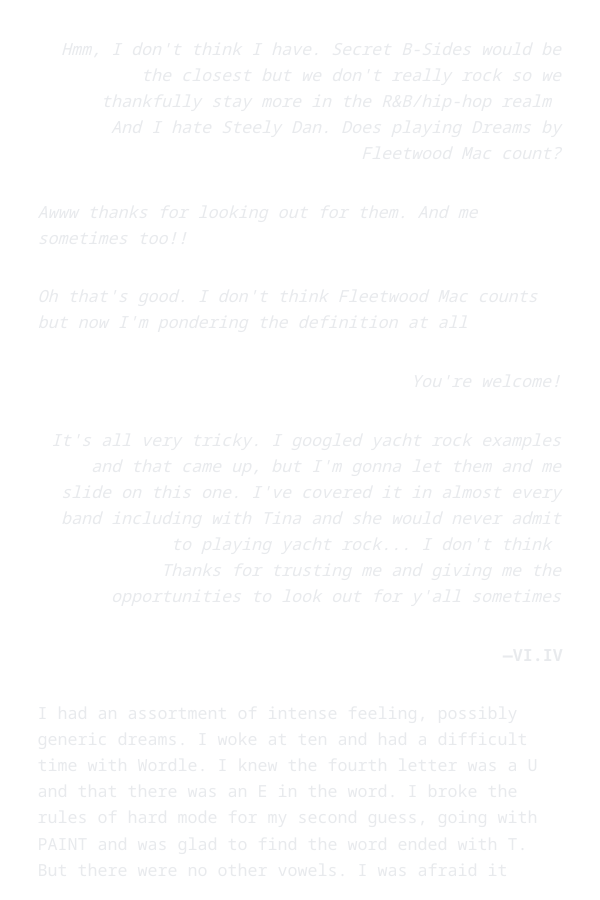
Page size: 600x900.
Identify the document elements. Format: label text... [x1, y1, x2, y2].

text And I hate Steely Dan. Does playing Dreams by Fleetwood Mac count? [37, 116, 562, 164]
text Thanks for trusting me and giving me the opportunities to look out for y'all sometimes [37, 558, 562, 607]
text I had an assortment of intense feeling, possibly generic dreams. I woke at ten and had a difficult time with Wordle. I knew the fourth letter was a U and that there was an E in the word. I broke the rules of hard mode for my second guess, going with PAINT and was glad to find the word ended with T. But there were no other vowels. I was afraid it [37, 702, 562, 881]
text Awww thanks for looking out for them. And me sometimes too!! [37, 200, 562, 249]
text Hmm, I don't think I have. Secret B-Sides would be the closest but we don't really rock so we thankfully stay more in the R&B/hip-hop realm [37, 37, 562, 112]
text It's all very tricky. I googled yacht rock examples and that came up, but I'm gonna let them and me slide on this one. I've covered it in almost every band including with Tina and she would never admit to playing yacht rock... I don't think [37, 428, 562, 555]
text —VI.IV [37, 643, 562, 666]
text Oh that's good. I don't think Fleetwood Mac counts but now I'm pondering the definition at all [37, 285, 562, 334]
text You're welcome! [37, 370, 562, 392]
